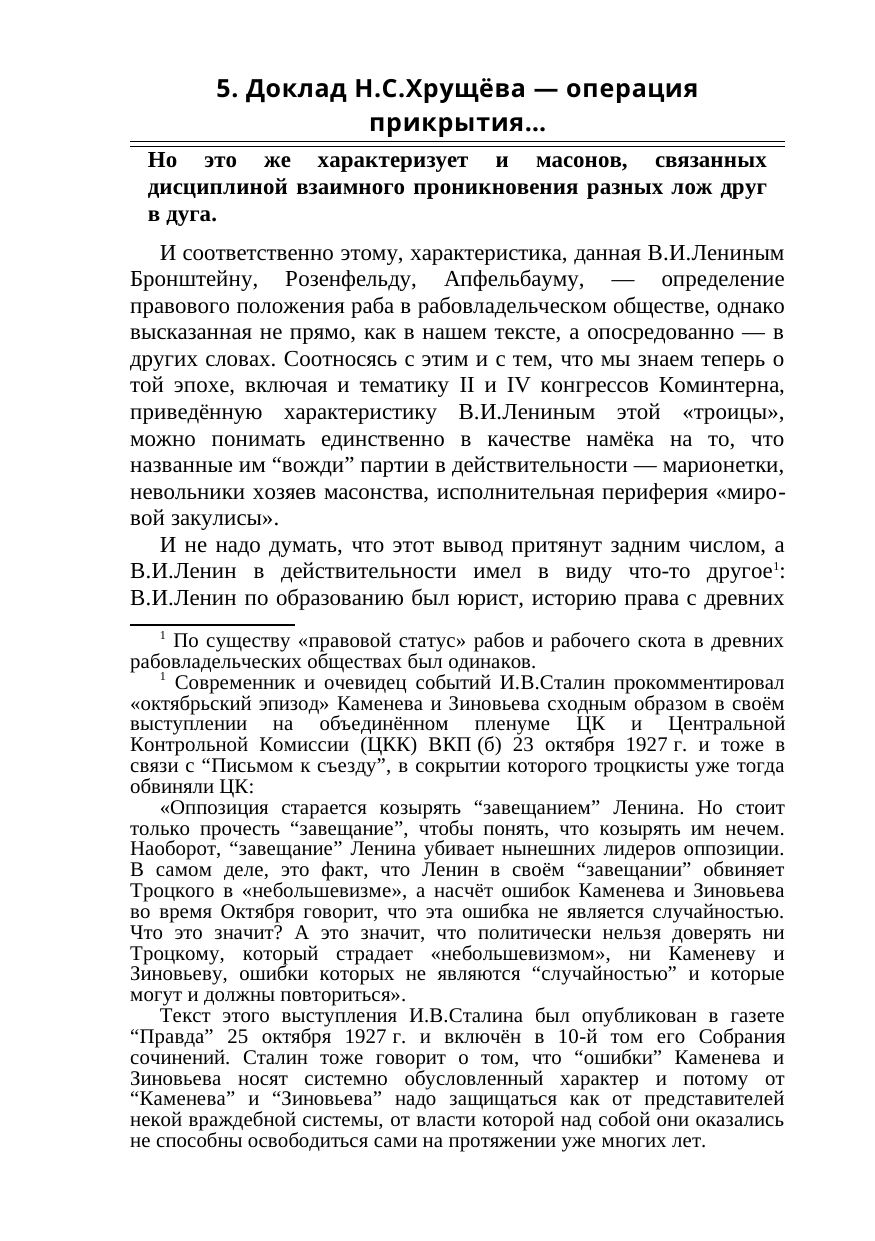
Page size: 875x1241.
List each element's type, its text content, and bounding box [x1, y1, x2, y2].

text «Оппозиция старается козырять “завещанием” Ленина. Но стоит только прочесть “завещание”, чтобы понять, что козырять им нечем. Наоборот, “завещание” Ленина убивает нынешних лидеров оппозиции. В самом деле, это факт, что Ленин в своём “завещании” обвиняет Троцкого в «небольшевизме», а насчёт ошибок Каменева и Зиновьева во время Октября говорит, что эта ошибка не является случайностью. Что это значит? А это значит, что политически нельзя доверять ни Троцкому, который страдает «небольшевизмом», ни Каменеву и Зиновьеву, ошибки которых не являются “случайностью” и которые могут и должны повториться». [130, 797, 785, 1006]
text Современник и очевидец событий И.В.Сталин прокомментировал «октябрьский эпизод» Каменева и Зиновьева сходным образом в своём выступлении на объединённом пленуме ЦК и Центральной Контрольной Комиссии (ЦКК) ВКП (б) 23 октября 1927 г. и тоже в связи с “Письмом к съезду”, в сокрытии которого троцкисты уже тогда обвиняли ЦК: [130, 672, 785, 797]
text Текст этого выступления И.В.Сталина был опубликован в газете “Правда” 25 октября 1927 г. и включён в 10‑й том его Собрания сочинений. Сталин тоже говорит о том, что “ошибки” Каменева и Зиновьева носят системно обусловленный характер и потому от “Каменева” и “Зиновьева” надо защищаться как от представителей некой враждебной системы, от власти которой над собой они оказались не способны освободиться сами на протяжении уже многих лет. [130, 1006, 785, 1152]
text И соответственно этому, характеристика, данная В.И.Лениным Бронштейну, Розенфельду, Апфельбауму, — определение правового положения раба в рабовладельческом обществе, однако высказанная не прямо, как в нашем тексте, а опосредованно — в других словах. Соотносясь с этим и с тем, что мы знаем теперь о той эпохе, включая и тематику II и IV конгрессов Коминтерна, приведённую характеристику В.И.Лениным этой «троицы», можно понимать единственно в качестве намёка на то, что названные им “вожди” партии в действительности — марионетки, невольники хозяев масонства, исполнительная периферия «миро­вой закулисы». [130, 238, 785, 531]
text Но это же характеризует и масонов, связанных дисциплиной взаимного проникновения разных лож друг в дуга. [148, 147, 768, 226]
text По существу «правовой статус» рабов и рабочего скота в древних рабовладельческих обществах был одинаков. [130, 631, 785, 672]
text И не надо думать, что этот вывод притянут задним числом, а В.И.Ленин в действительности имел в виду что-то другое: В.И.Ленин по образованию был юрист, историю права с древних [130, 531, 785, 610]
